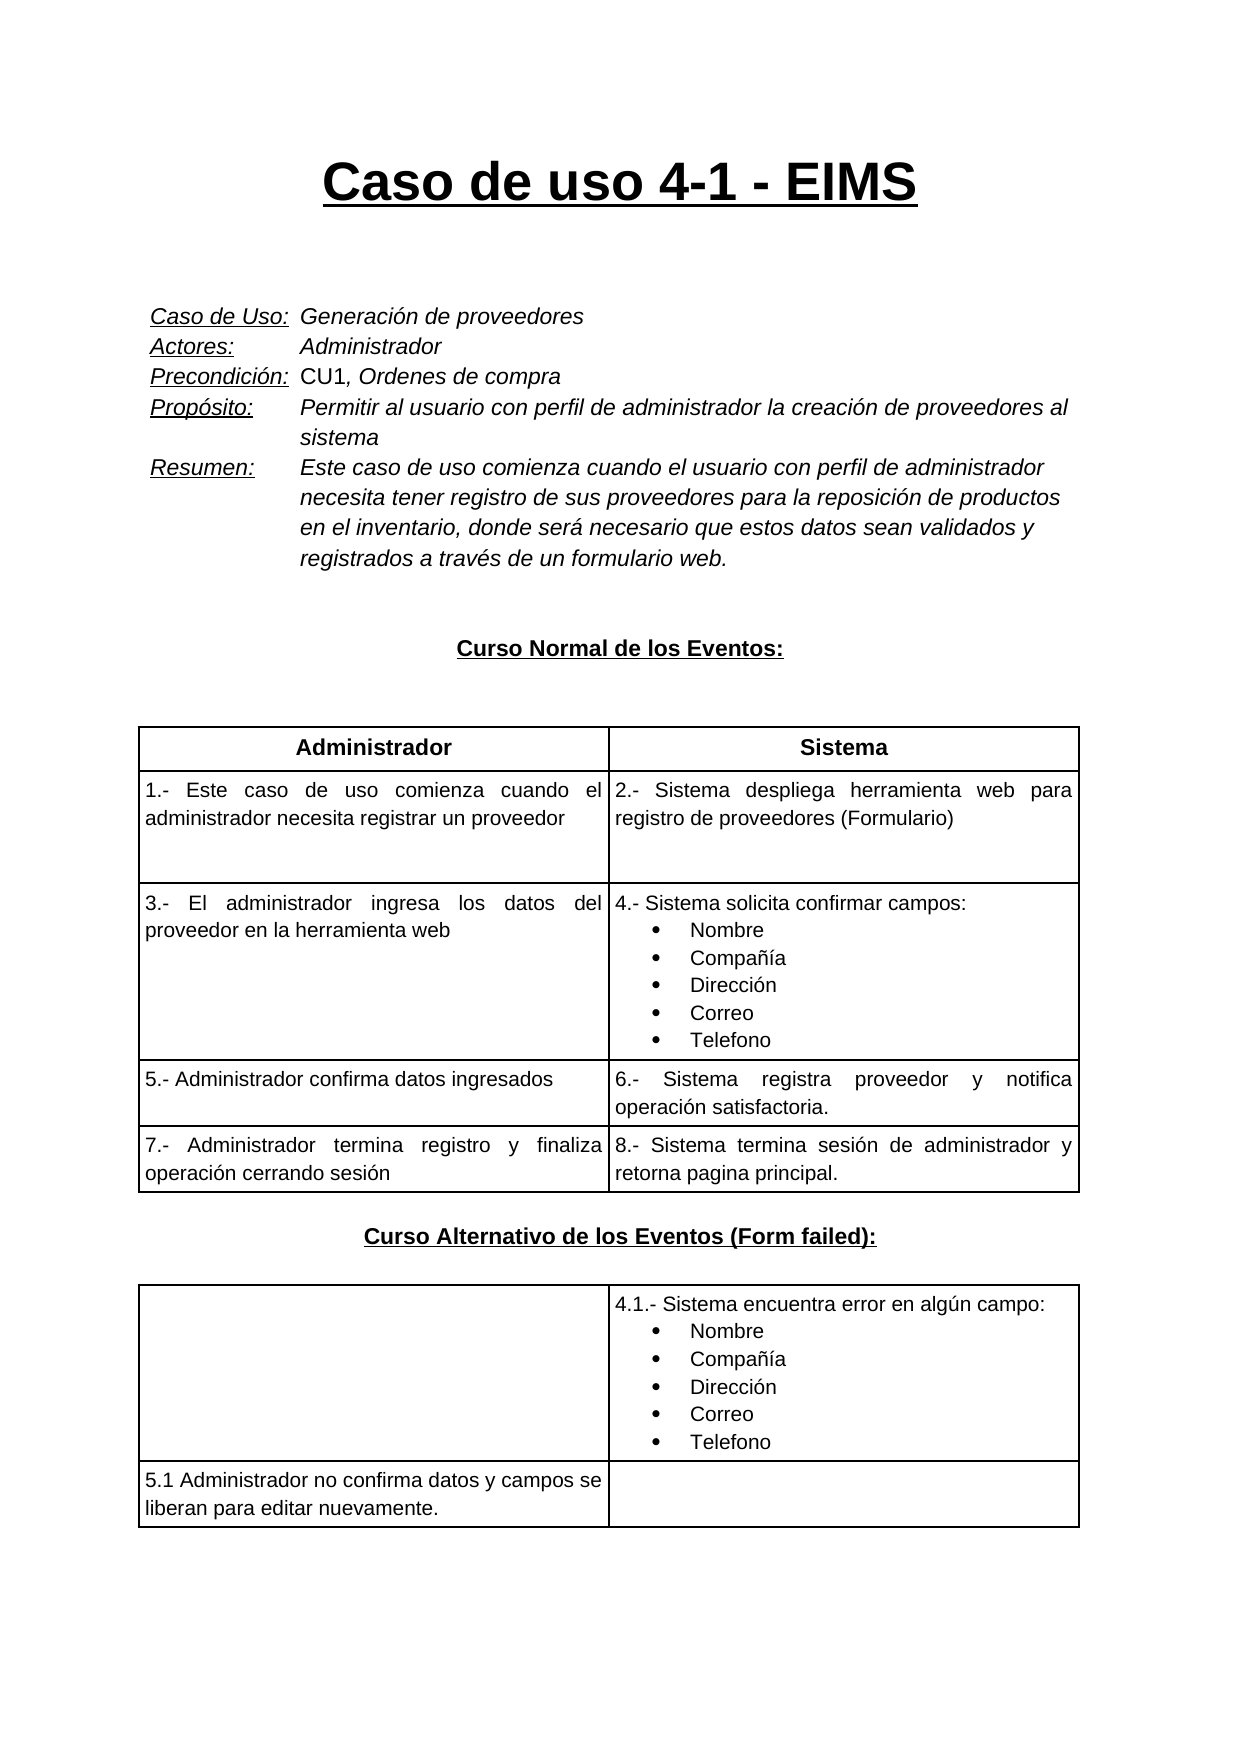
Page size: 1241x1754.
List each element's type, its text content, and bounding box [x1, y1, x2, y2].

table_cell 3.- El administrador ingresa los datos del proveedor en la herramienta web [140, 884, 608, 1059]
text Curso Normal de los Eventos: [150, 635, 1090, 662]
table_cell 8.- Sistema termina sesión de administrador y retorna pagina principal. [610, 1127, 1078, 1191]
table_cell 6.- Sistema registra proveedor y notifica operación satisfactoria. [610, 1061, 1078, 1125]
table_cell 7.- Administrador termina registro y finaliza operación cerrando sesión [140, 1127, 608, 1191]
table_header 4.1.- Sistema encuentra error en algún campo: Nombre Compañía Dirección Correo Telefono [610, 1286, 1078, 1460]
text Curso Alternativo de los Eventos (Form failed): [150, 1223, 1090, 1249]
text Propósito: Permitir al usuario con perfil de administrador la creación de proveedores al sistema [150, 393, 1090, 450]
table_header Administrador [140, 728, 608, 769]
table_cell 2.- Sistema despliega herramienta web para registro de proveedores (Formulario) [610, 772, 1078, 882]
table_header [140, 1286, 608, 1460]
table_header Sistema [610, 728, 1078, 769]
table_cell 5.- Administrador confirma datos ingresados [140, 1061, 608, 1125]
text Resumen: Este caso de uso comienza cuando el usuario con perfil de administrador necesita tener registro de sus proveedores para la reposición de productos en el inventario, donde será necesario que estos datos sean validados y registrados a través de un formulario web. [150, 454, 1090, 571]
table_cell 4.- Sistema solicita confirmar campos: Nombre Compañía Dirección Correo Telefono [610, 884, 1078, 1059]
title Caso de uso 4-1 - EIMS [150, 150, 1090, 212]
table_cell 1.- Este caso de uso comienza cuando el administrador necesita registrar un proveedor [140, 772, 608, 882]
text Caso de Uso: Generación de proveedores [150, 303, 1090, 329]
text Actores: Administrador [150, 333, 1090, 359]
text Precondición: CU1, Ordenes de compra [150, 363, 1090, 390]
table_cell [610, 1462, 1078, 1526]
table_cell 5.1 Administrador no confirma datos y campos se liberan para editar nuevamente. [140, 1462, 608, 1526]
